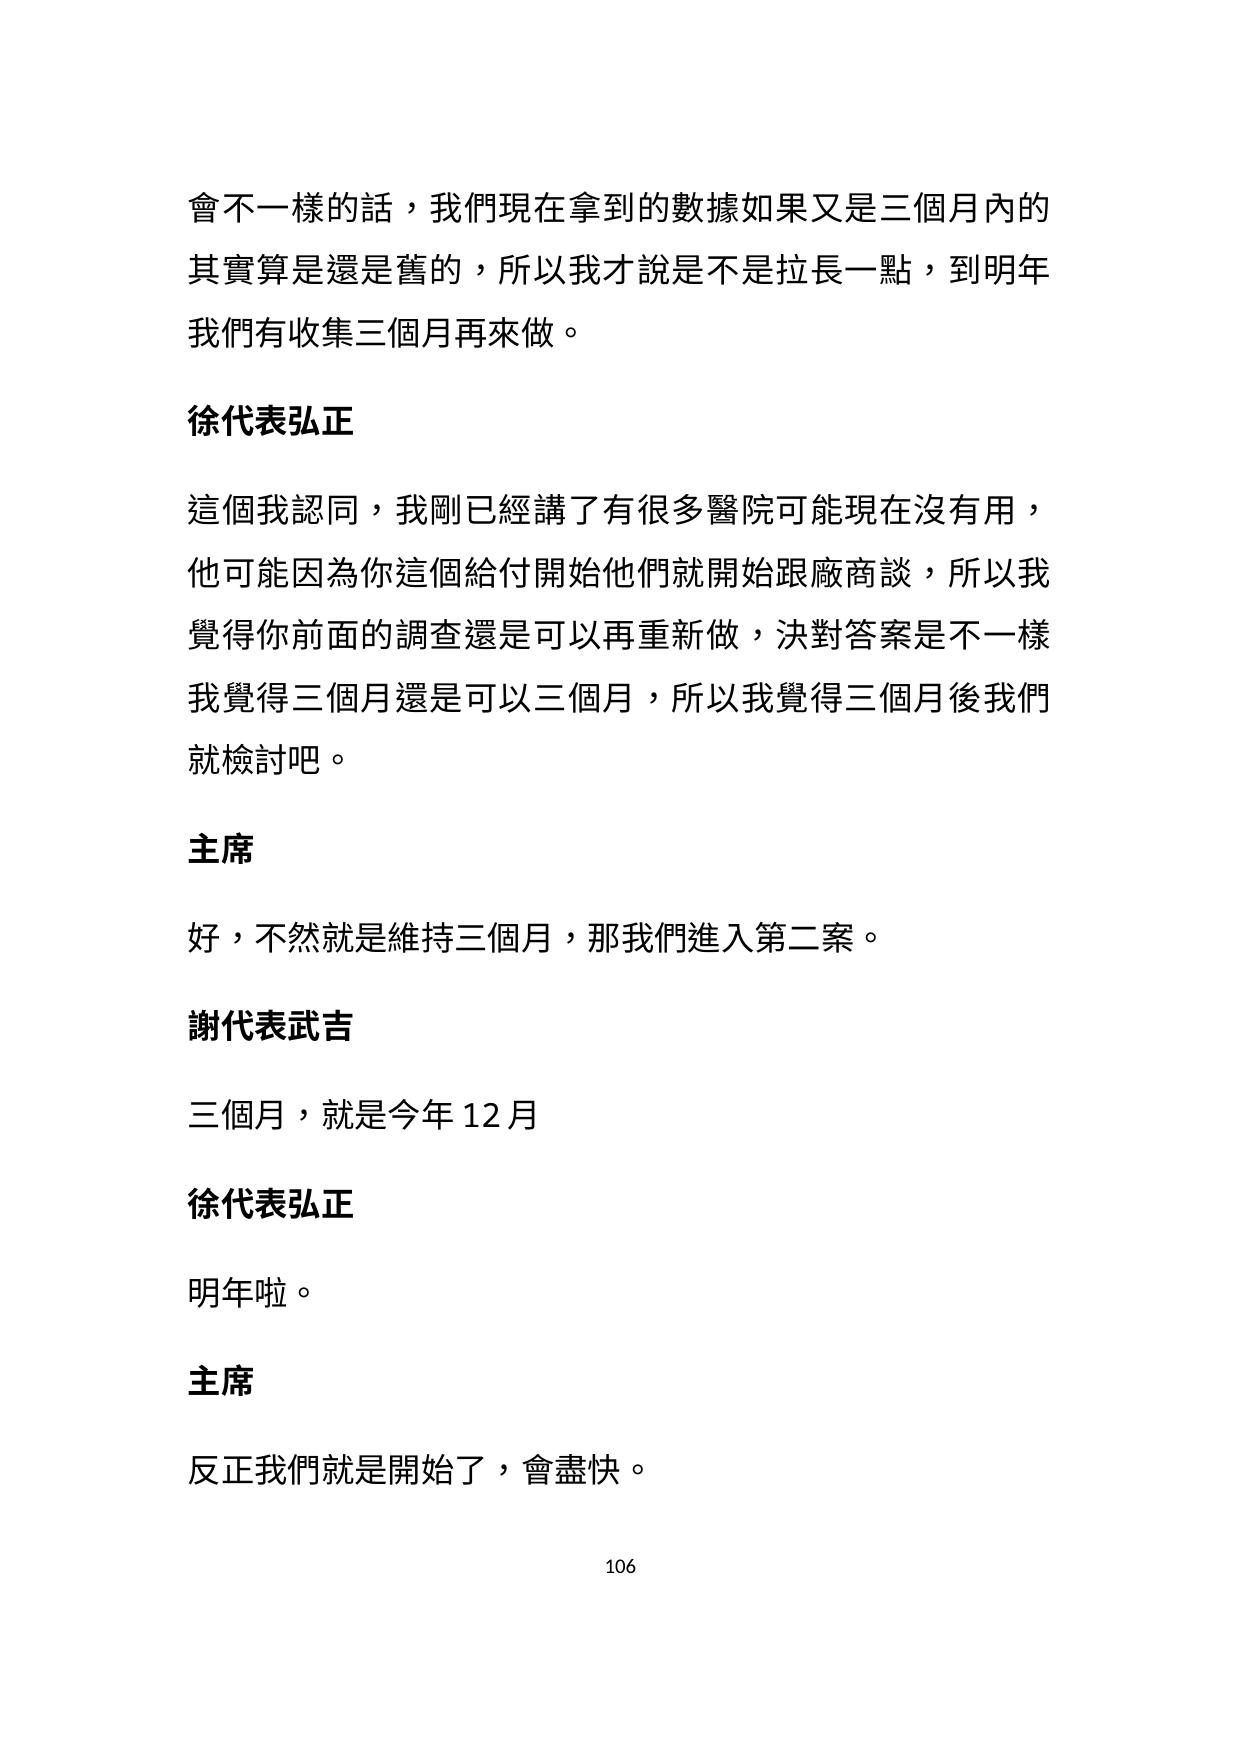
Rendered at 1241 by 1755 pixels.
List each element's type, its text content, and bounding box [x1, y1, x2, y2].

text 徐代表弘正 [187, 1160, 1053, 1223]
text 明年啦。 [187, 1249, 1053, 1312]
text 會不一樣的話，我們現在拿到的數據如果又是三個月內的其實算是還是舊的，所以我才說是不是拉長一點，到明年我們有收集三個月再來做。 [187, 164, 1053, 352]
text 三個月，就是今年12月 [187, 1072, 1053, 1134]
text 主席 [187, 805, 1053, 868]
text 謝代表武吉 [187, 983, 1053, 1045]
text 這個我認同，我剛已經講了有很多醫院可能現在沒有用，他可能因為你這個給付開始他們就開始跟廠商談，所以我覺得你前面的調查還是可以再重新做，決對答案是不一樣，我覺得三個月還是可以三個月，所以我覺得三個月後我們就檢討吧。 [187, 467, 1053, 779]
text 徐代表弘正 [187, 378, 1053, 440]
text 好，不然就是維持三個月，那我們進入第二案。 [187, 894, 1053, 957]
text 反正我們就是開始了，會盡快。 [187, 1427, 1053, 1489]
text 主席 [187, 1338, 1053, 1400]
